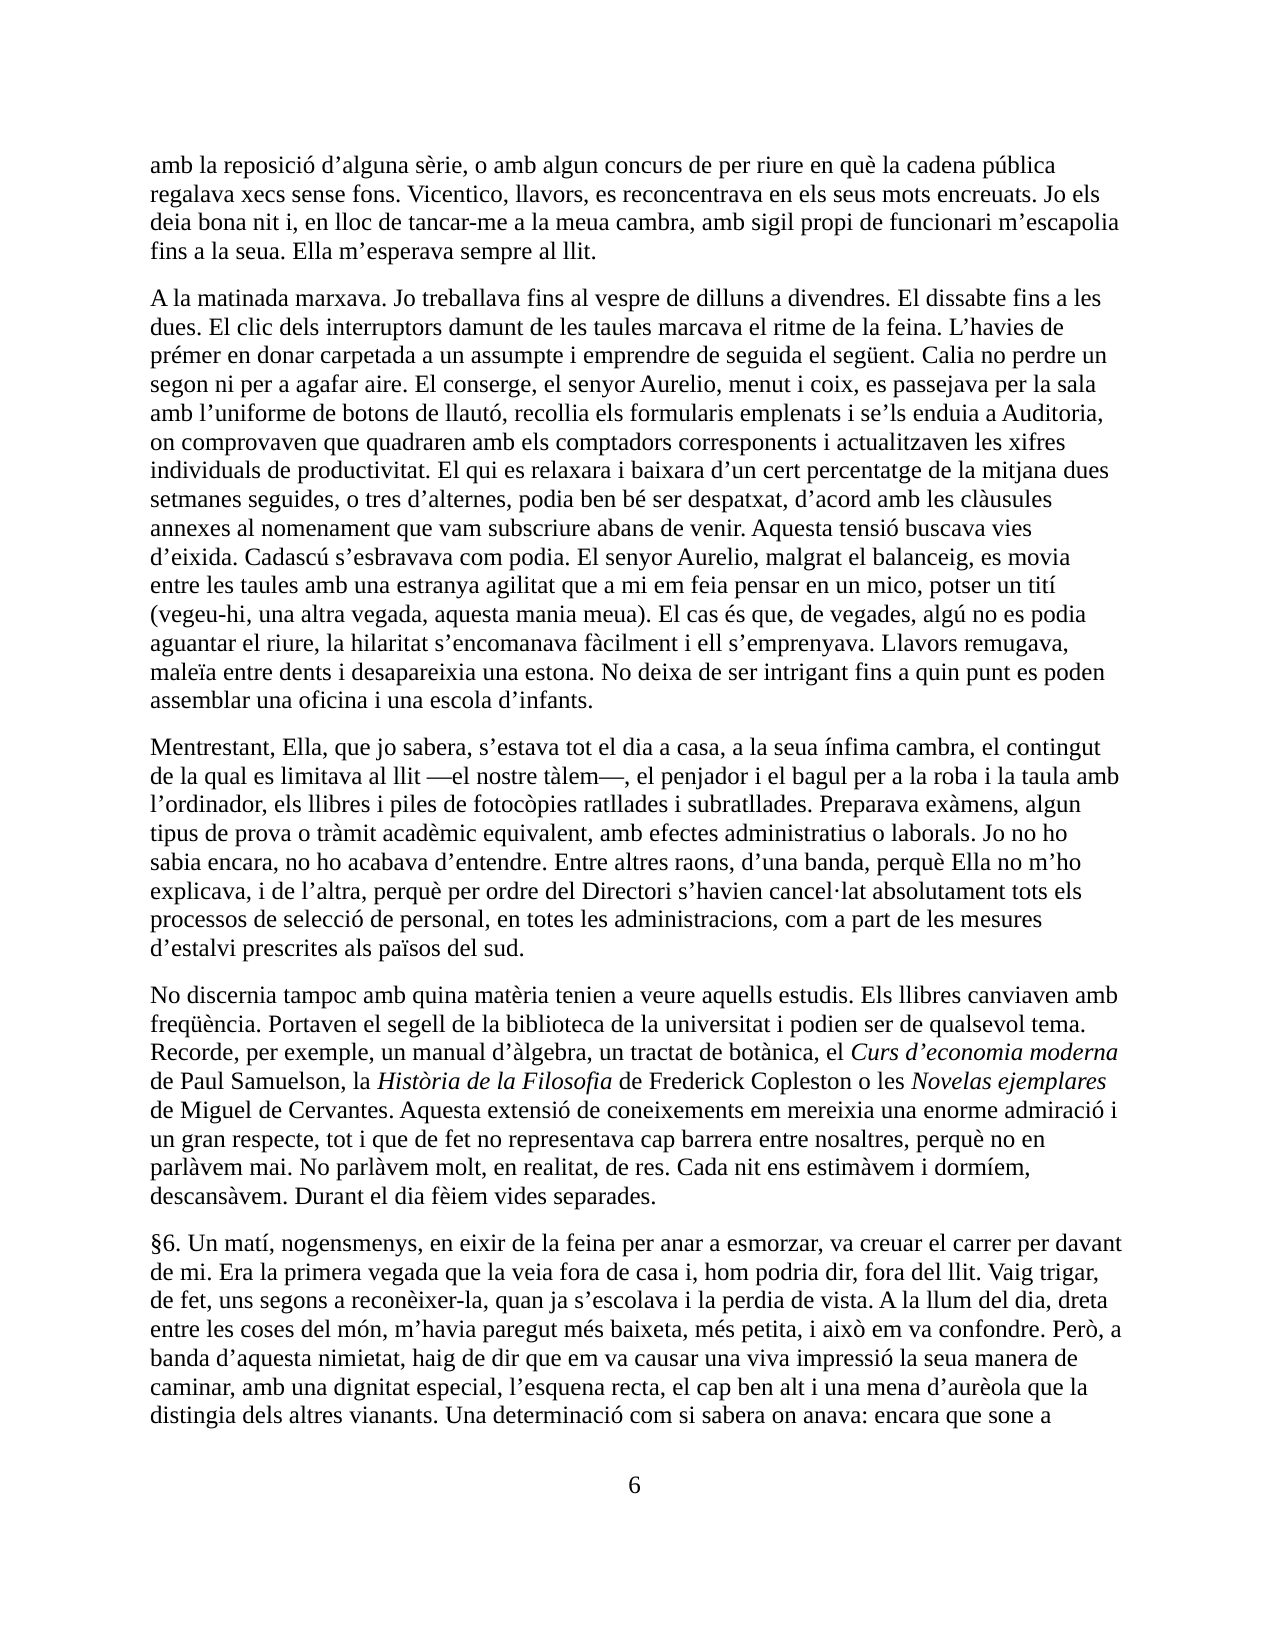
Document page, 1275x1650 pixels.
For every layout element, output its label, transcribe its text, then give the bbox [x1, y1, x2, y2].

text Mentrestant, Ella, que jo sabera, s’estava tot el dia a casa, a la seua ínfima cambra, el contingut de la qual es limitava al llit —el nostre tàlem—, el penjador i el bagul per a la roba i la taula amb l’ordinador, els llibres i piles de fotocòpies ratllades i subratllades. Preparava exàmens, algun tipus de prova o tràmit acadèmic equivalent, amb efectes administratius o laborals. Jo no ho sabia encara, no ho acabava d’entendre. Entre altres raons, d’una banda, perquè Ella no m’ho explicava, i de l’altra, perquè per ordre del Directori s’havien cancel·lat absolutament tots els processos de selecció de personal, en totes les administracions, com a part de les mesures d’estalvi prescrites als països del sud. [150, 732, 1125, 962]
text A la matinada marxava. Jo treballava fins al vespre de dilluns a divendres. El dissabte fins a les dues. El clic dels interruptors damunt de les taules marcava el ritme de la feina. L’havies de prémer en donar carpetada a un assumpte i emprendre de seguida el següent. Calia no perdre un segon ni per a agafar aire. El conserge, el senyor Aurelio, menut i coix, es passejava per la sala amb l’uniforme de botons de llautó, recollia els formularis emplenats i se’ls enduia a Auditoria, on comprovaven que quadraren amb els comptadors corresponents i actualitzaven les xifres individuals de productivitat. El qui es relaxara i baixara d’un cert percentatge de la mitjana dues setmanes seguides, o tres d’alternes, podia ben bé ser despatxat, d’acord amb les clàusules annexes al nomenament que vam subscriure abans de venir. Aquesta tensió buscava vies d’eixida. Cadascú s’esbravava com podia. El senyor Aurelio, malgrat el balanceig, es movia entre les taules amb una estranya agilitat que a mi em feia pensar en un mico, potser un tití (vegeu-hi, una altra vegada, aquesta mania meua). El cas és que, de vegades, algú no es podia aguantar el riure, la hilaritat s’encomanava fàcilment i ell s’emprenyava. Llavors remugava, maleïa entre dents i desapareixia una estona. No deixa de ser intrigant fins a quin punt es poden assemblar una oficina i una escola d’infants. [150, 283, 1125, 714]
text No discernia tampoc amb quina matèria tenien a veure aquells estudis. Els llibres canviaven amb freqüència. Portaven el segell de la biblioteca de la universitat i podien ser de qualsevol tema. Recorde, per exemple, un manual d’àlgebra, un tractat de botànica, el Curs d’economia moderna de Paul Samuelson, la Història de la Filosofia de Frederick Copleston o les Novelas ejemplares de Miguel de Cervantes. Aquesta extensió de coneixements em mereixia una enorme admiració i un gran respecte, tot i que de fet no representava cap barrera entre nosaltres, perquè no en parlàvem mai. No parlàvem molt, en realitat, de res. Cada nit ens estimàvem i dormíem, descansàvem. Durant el dia fèiem vides separades. [150, 980, 1125, 1210]
text amb la reposició d’alguna sèrie, o amb algun concurs de per riure en què la cadena pública regalava xecs sense fons. Vicentico, llavors, es reconcentrava en els seus mots encreuats. Jo els deia bona nit i, en lloc de tancar-me a la meua cambra, amb sigil propi de funcionari m’escapolia fins a la seua. Ella m’esperava sempre al llit. [150, 150, 1125, 265]
text §6. Un matí, nogensmenys, en eixir de la feina per anar a esmorzar, va creuar el carrer per davant de mi. Era la primera vegada que la veia fora de casa i, hom podria dir, fora del llit. Vaig trigar, de fet, uns segons a reconèixer-la, quan ja s’escolava i la perdia de vista. A la llum del dia, dreta entre les coses del món, m’havia paregut més baixeta, més petita, i això em va confondre. Però, a banda d’aquesta nimietat, haig de dir que em va causar una viva impressió la seua manera de caminar, amb una dignitat especial, l’esquena recta, el cap ben alt i una mena d’aurèola que la distingia dels altres vianants. Una determinació com si sabera on anava: encara que sone a [150, 1228, 1125, 1429]
